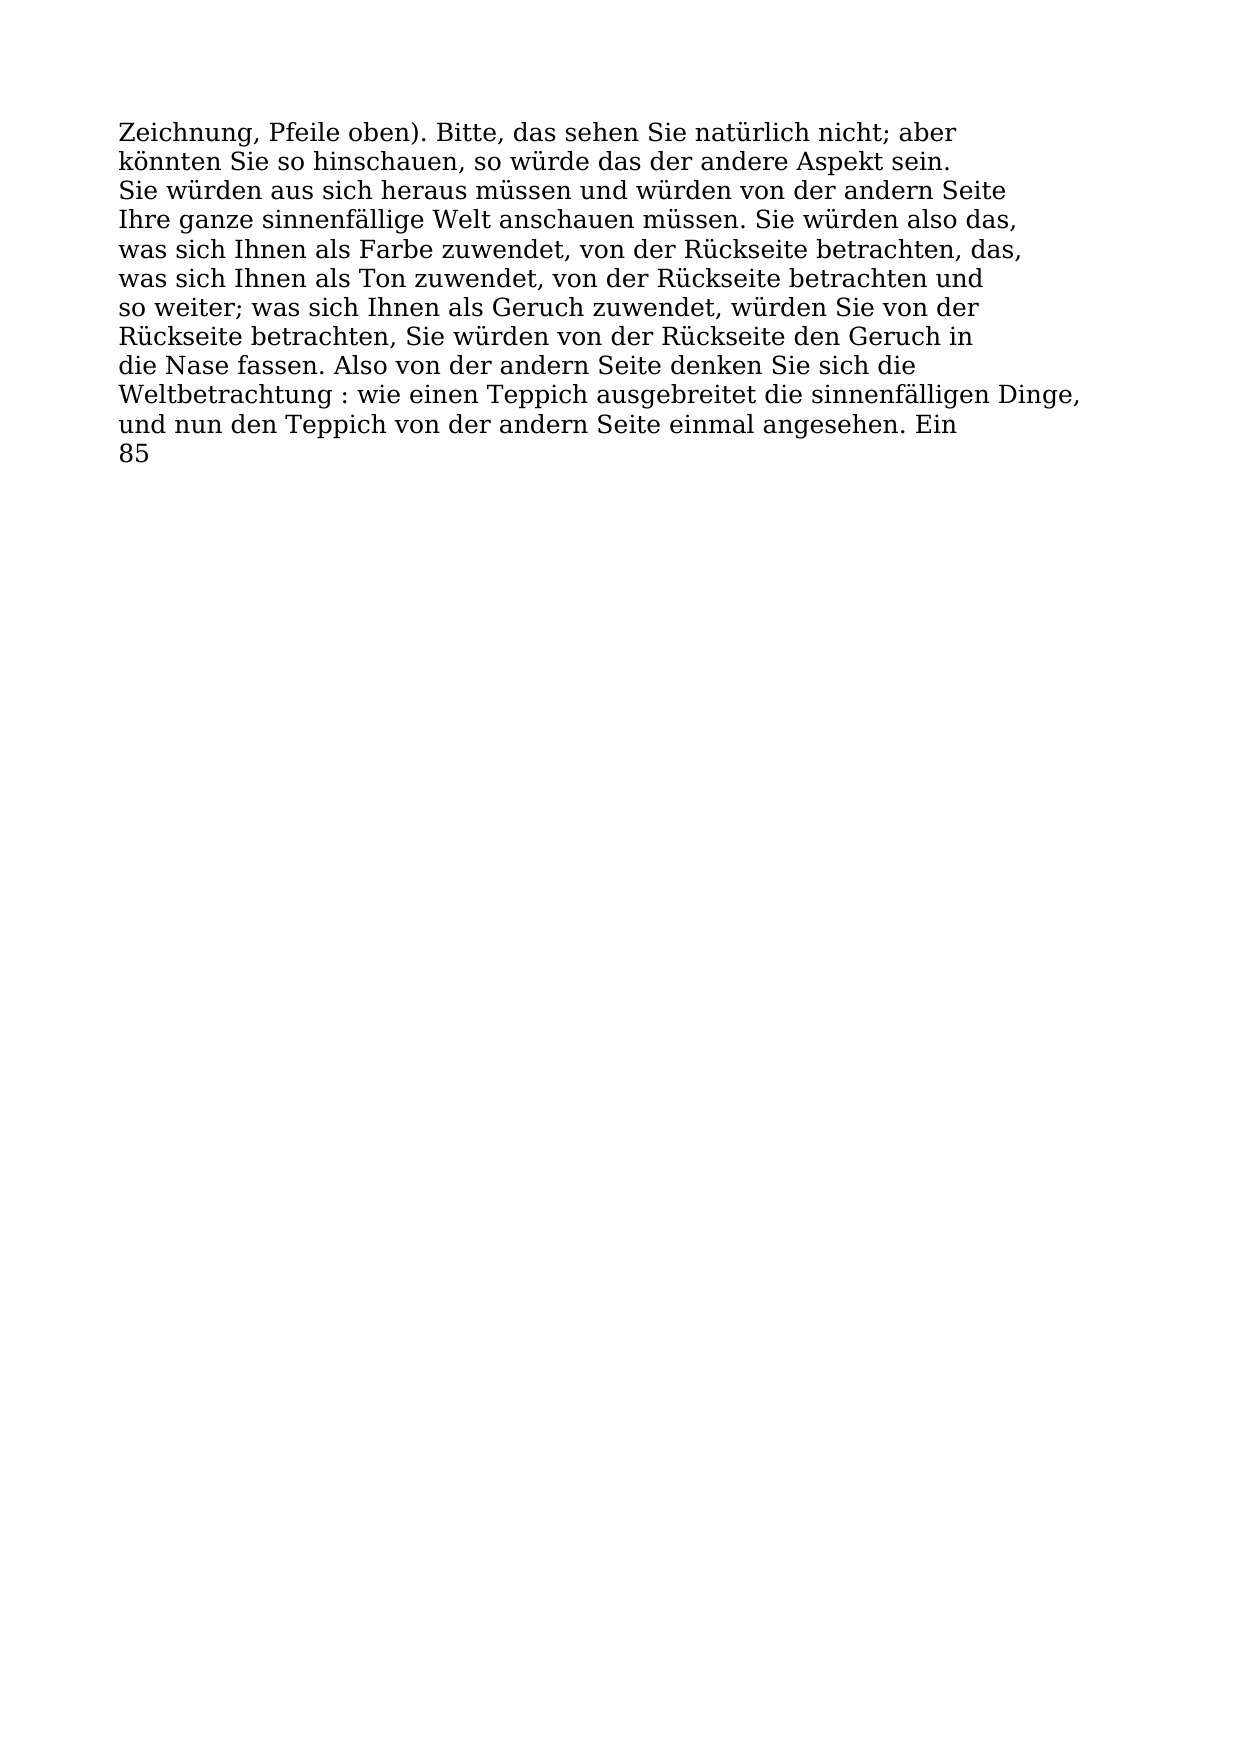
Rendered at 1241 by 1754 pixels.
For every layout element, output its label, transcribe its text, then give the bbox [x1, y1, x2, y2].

text könnten Sie so hinschauen, so würde das der andere Aspekt sein. [118, 147, 1122, 176]
text was sich Ihnen als Farbe zuwendet, von der Rückseite betrachten, das, [118, 235, 1122, 264]
text so weiter; was sich Ihnen als Geruch zuwendet, würden Sie von der [118, 293, 1122, 322]
text Zeichnung, Pfeile oben). Bitte, das sehen Sie natürlich nicht; aber [118, 118, 1122, 147]
text Sie würden aus sich heraus müssen und würden von der andern Seite [118, 176, 1122, 206]
text die Nase fassen. Also von der andern Seite denken Sie sich die Weltbetrachtung : wie einen Teppich ausgebreitet die sinnenfälligen Dinge, [118, 351, 1122, 410]
text und nun den Teppich von der andern Seite einmal angesehen. Ein [118, 410, 1122, 439]
text Ihre ganze sinnenfällige Welt anschauen müssen. Sie würden also das, [118, 206, 1122, 235]
text was sich Ihnen als Ton zuwendet, von der Rückseite betrachten und [118, 264, 1122, 293]
text 85 [118, 439, 1122, 468]
text Rückseite betrachten, Sie würden von der Rückseite den Geruch in [118, 322, 1122, 351]
